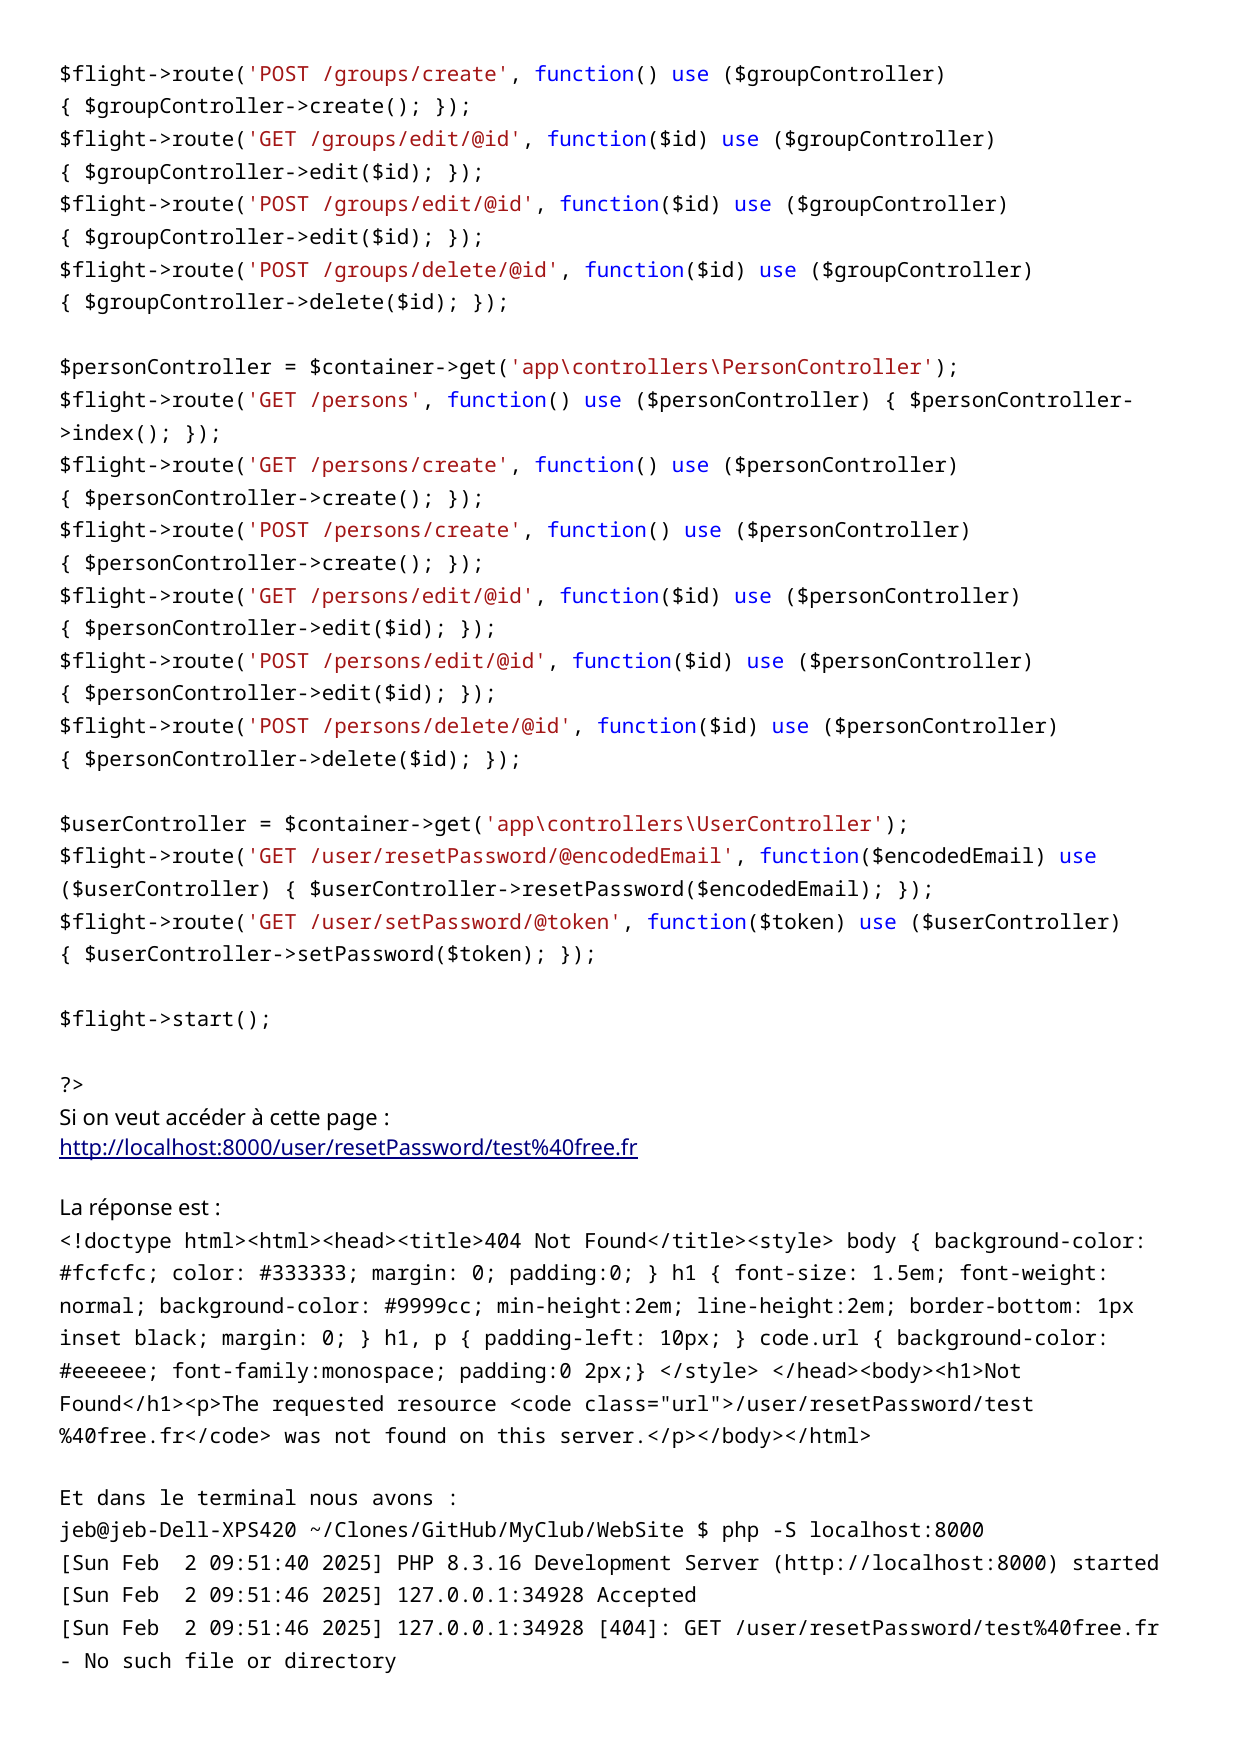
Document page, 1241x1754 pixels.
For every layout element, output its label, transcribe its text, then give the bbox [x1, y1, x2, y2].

text $flight->start(); [59, 1004, 1181, 1033]
text $personController = $container->get('app\controllers\PersonController'); [59, 352, 1181, 381]
text $flight->route('POST /persons/edit/@id', function($id) use ($personController) { $personController->edit($id); }); [59, 646, 1181, 707]
text $userController = $container->get('app\controllers\UserController'); [59, 809, 1181, 837]
text $flight->route('GET /user/setPassword/@token', function($token) use ($userController) { $userController->setPassword($token); }); [59, 907, 1181, 968]
text [Sun Feb 2 09:51:46 2025] 127.0.0.1:34928 [404]: GET /user/resetPassword/test%40free.fr - No such file or directory [59, 1613, 1181, 1674]
text $flight->route('GET /groups/edit/@id', function($id) use ($groupController) { $groupController->edit($id); }); [59, 124, 1181, 185]
text $flight->route('GET /persons/edit/@id', function($id) use ($personController) { $personController->edit($id); }); [59, 581, 1181, 642]
text $flight->route('POST /persons/delete/@id', function($id) use ($personController) { $personController->delete($id); }); [59, 711, 1181, 772]
text $flight->route('GET /user/resetPassword/@encodedEmail', function($encodedEmail) use ($userController) { $userController->resetPassword($encodedEmail); }); [59, 842, 1181, 903]
text [Sun Feb 2 09:51:40 2025] PHP 8.3.16 Development Server (http://localhost:8000) started [59, 1548, 1181, 1576]
text $flight->route('POST /groups/edit/@id', function($id) use ($groupController) { $groupController->edit($id); }); [59, 189, 1181, 251]
text Si on veut accéder à cette page : http://localhost:8000/user/resetPassword/test%40free.fr [59, 1102, 1181, 1162]
text Et dans le terminal nous avons : jeb@jeb-Dell-XPS420 ~/Clones/GitHub/MyClub/WebSite $ php -S localhost:8000 [59, 1483, 1181, 1544]
text $flight->route('POST /groups/delete/@id', function($id) use ($groupController) { $groupController->delete($id); }); [59, 255, 1181, 316]
text $flight->route('POST /groups/create', function() use ($groupController) { $groupController->create(); }); [59, 59, 1181, 120]
text La réponse est : <!doctype html><html><head><title>404 Not Found</title><style> body { background-color: #fcfcfc; color: #333333; margin: 0; padding:0; } h1 { font-size: 1.5em; font-weight: normal; background-color: #9999cc; min-height:2em; line-height:2em; border-bottom: 1px inset black; margin: 0; } h1, p { padding-left: 10px; } code.url { background-color: #eeeeee; font-family:monospace; padding:0 2px;} </style> </head><body><h1>Not Found</h1><p>The requested resource <code class="url">/user/resetPassword/test%40free.fr</code> was not found on this server.</p></body></html> [59, 1192, 1181, 1450]
text $flight->route('POST /persons/create', function() use ($personController) { $personController->create(); }); [59, 516, 1181, 577]
text $flight->route('GET /persons', function() use ($personController) { $personController->index(); }); [59, 385, 1181, 446]
text $flight->route('GET /persons/create', function() use ($personController) { $personController->create(); }); [59, 450, 1181, 511]
text ?> [59, 1070, 1181, 1098]
text [Sun Feb 2 09:51:46 2025] 127.0.0.1:34928 Accepted [59, 1581, 1181, 1609]
